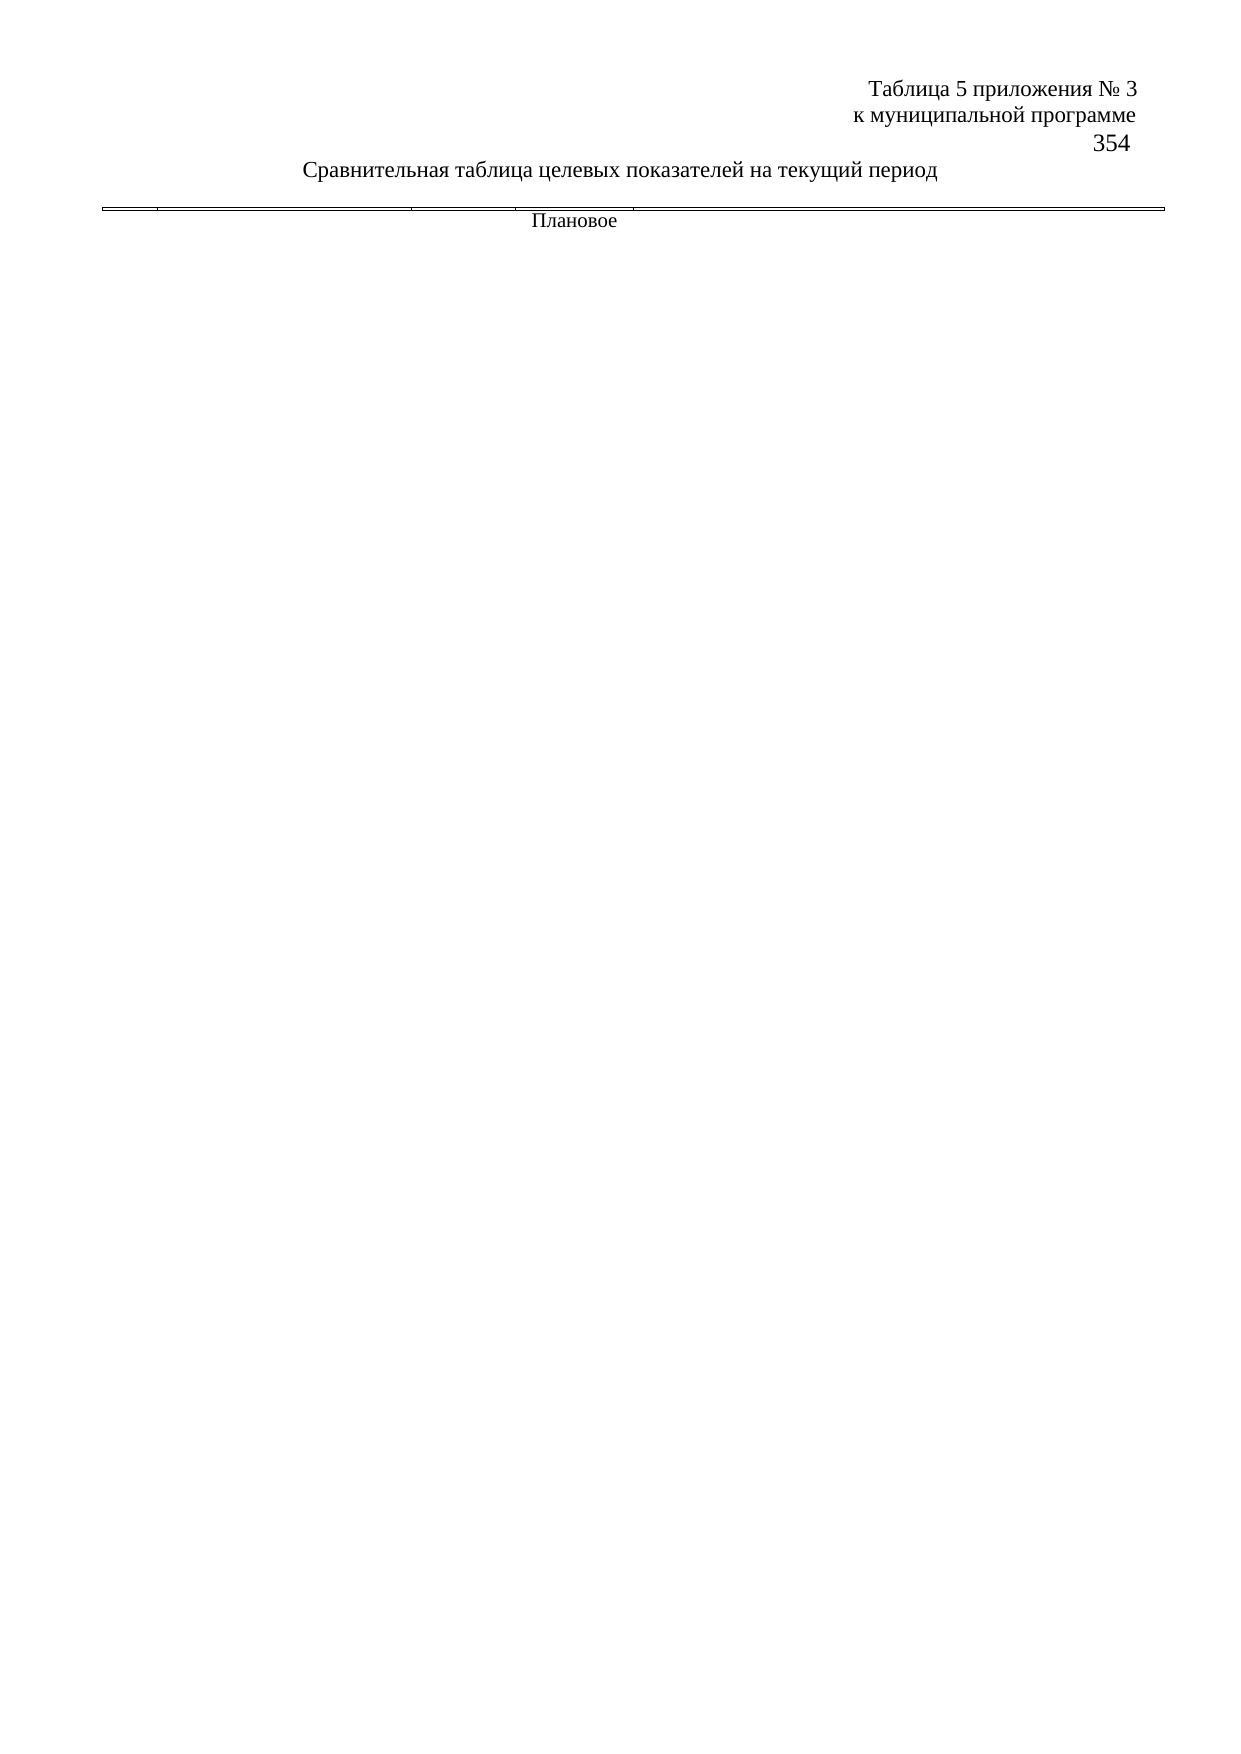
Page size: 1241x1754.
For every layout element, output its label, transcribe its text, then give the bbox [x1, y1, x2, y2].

text Таблица 5 приложения № 3 [103, 75, 1137, 101]
text к муниципальной программе [103, 101, 1137, 128]
text Сравнительная таблица целевых показателей на текущий период [103, 156, 1137, 183]
